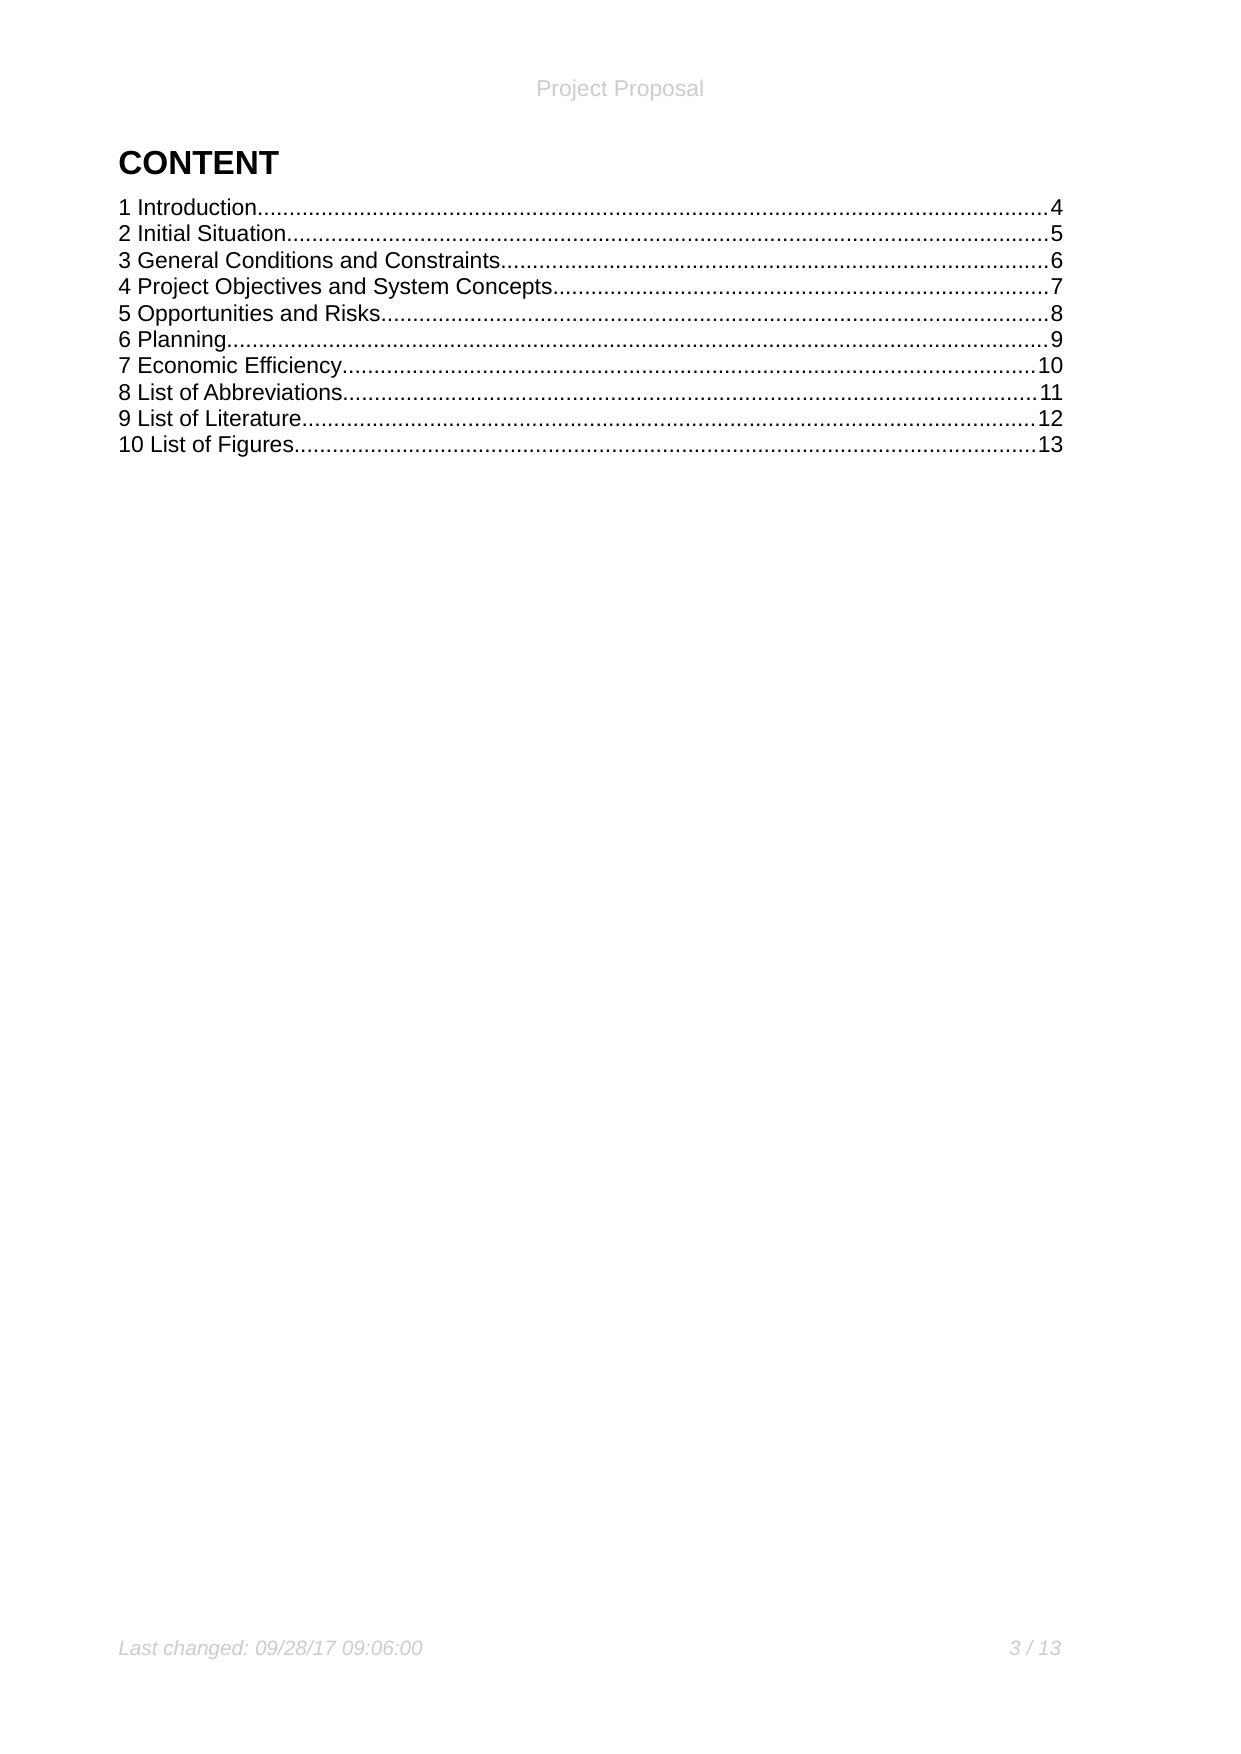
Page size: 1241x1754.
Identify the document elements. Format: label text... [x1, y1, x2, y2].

text 2 Initial Situation 5 [118, 220, 1122, 247]
text 10 List of Figures 13 [118, 431, 1122, 458]
text 4 Project Objectives and System Concepts 7 [118, 273, 1122, 299]
text 7 Economic Efficiency 10 [118, 352, 1122, 378]
subtitle Content [118, 143, 1122, 182]
text 8 List of Abbreviations 11 [118, 378, 1122, 405]
text 5 Opportunities and Risks 8 [118, 299, 1122, 326]
text 1 Introduction 4 [118, 194, 1122, 220]
text 6 Planning 9 [118, 326, 1122, 352]
text 9 List of Literature 12 [118, 405, 1122, 431]
text 3 General Conditions and Constraints 6 [118, 247, 1122, 273]
